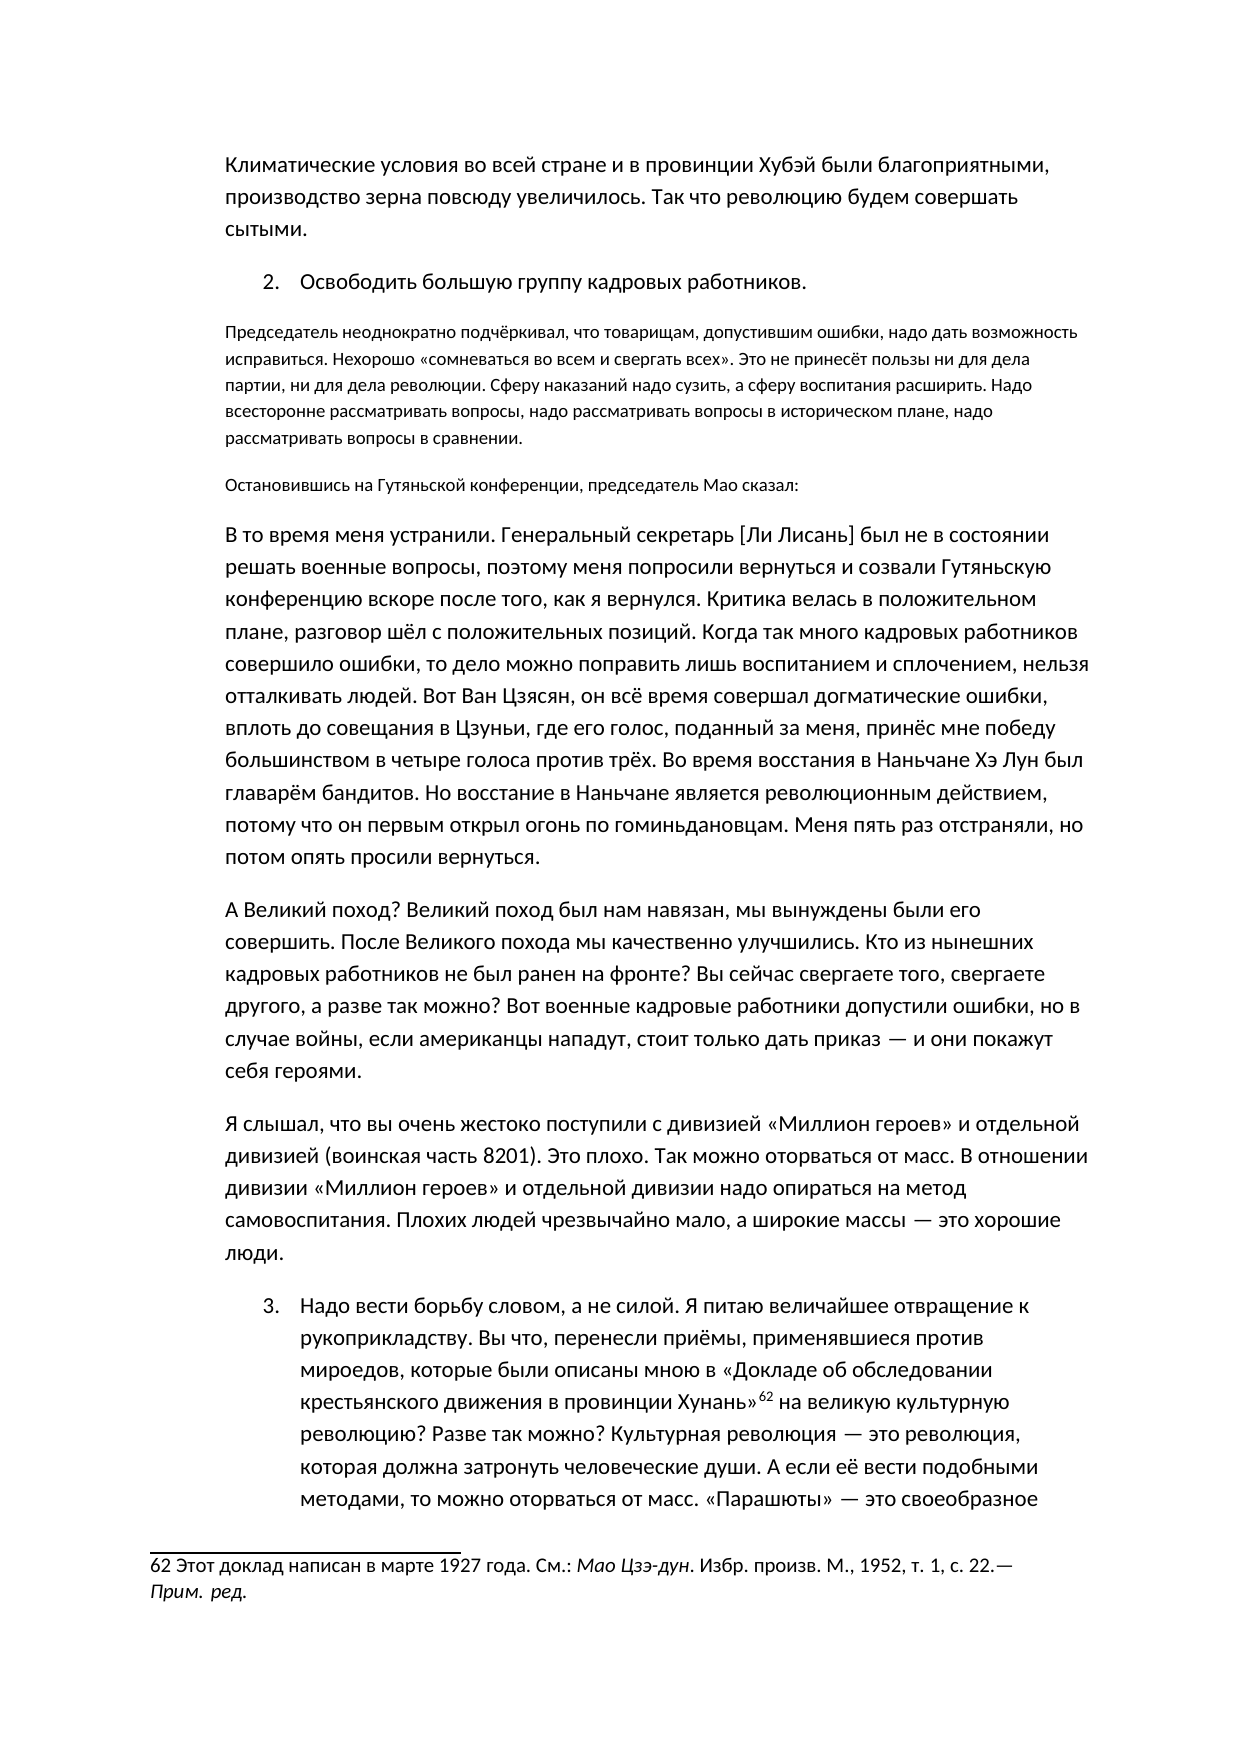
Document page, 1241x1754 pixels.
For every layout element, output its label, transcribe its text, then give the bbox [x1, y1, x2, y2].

list Этот доклад написан в марте 1927 года. См.: Мао Цзэ-дун. Избр. произв. М., 1952, т. 1, с. 22.— Прим. ред. [150, 1553, 1091, 1603]
text Я слышал, что вы очень жестоко поступили с дивизией «Миллион героев» и отдельной дивизией (воинская часть 8201). Это плохо. Так можно оторваться от масс. В отношении дивизии «Миллион героев» и отдельной дивизии надо опираться на метод самовоспитания. Плохих людей чрезвычайно мало, а широкие массы — это хорошие люди. [225, 1109, 1091, 1266]
list Надо вести борьбу словом, а не силой. Я питаю величайшее отвращение к рукоприкладству. Вы что, перенесли приёмы, применявшиеся против мироедов, которые были описаны мною в «Докладе об обследовании крестьянского движения в провинции Хунань» на великую культурную революцию? Разве так можно? Культурная революция — это революция, которая должна затронуть человеческие души. А если её вести подобными методами, то можно оторваться от масс. «Парашюты» — это своеобразное [262, 1291, 1091, 1512]
text Председатель неоднократно подчёркивал, что товарищам, допустившим ошибки, надо дать возможность исправиться. Нехорошо «сомневаться во всем и свергать всех». Это не принесёт пользы ни для дела партии, ни для дела революции. Сферу наказаний надо сузить, а сферу воспитания расширить. Надо всесторонне рассматривать вопросы, надо рассматривать вопросы в историческом плане, надо рассматривать вопросы в сравнении. [225, 320, 1091, 449]
text Климатические условия во всей стране и в провинции Хубэй были благоприятными, производство зерна повсюду увеличилось. Так что революцию будем совершать сытыми. [225, 150, 1091, 242]
list Освободить большую группу кадровых работников. [262, 267, 1091, 295]
text Остановившись на Гутяньской конференции, председатель Мао сказал: [225, 473, 1091, 496]
text А Великий поход? Великий поход был нам навязан, мы вынуждены были его совершить. После Великого похода мы качественно улучшились. Кто из нынешних кадровых работников не был ранен на фронте? Вы сейчас свергаете того, свергаете другого, а разве так можно? Вот военные кадровые работники допустили ошибки, но в случае войны, если американцы нападут, стоит только дать приказ — и они покажут себя героями. [225, 895, 1091, 1084]
text В то время меня устранили. Генеральный секретарь [Ли Лисань] был не в состоянии решать военные вопросы, поэтому меня попросили вернуться и созвали Гутяньскую конференцию вскоре после того, как я вернулся. Критика велась в положительном плане, разговор шёл с положительных позиций. Когда так много кадровых работников совершило ошибки, то дело можно поправить лишь воспитанием и сплочением, нельзя отталкивать людей. Вот Ван Цзясян, он всё время совершал догматические ошибки, вплоть до совещания в Цзуньи, где его голос, поданный за меня, принёс мне победу большинством в четыре голоса против трёх. Во время восстания в Наньчане Хэ Лун был главарём бандитов. Но восстание в Наньчане является революционным действием, потому что он первым открыл огонь по гоминьдановцам. Меня пять раз отстраняли, но потом опять просили вернуться. [225, 520, 1091, 870]
